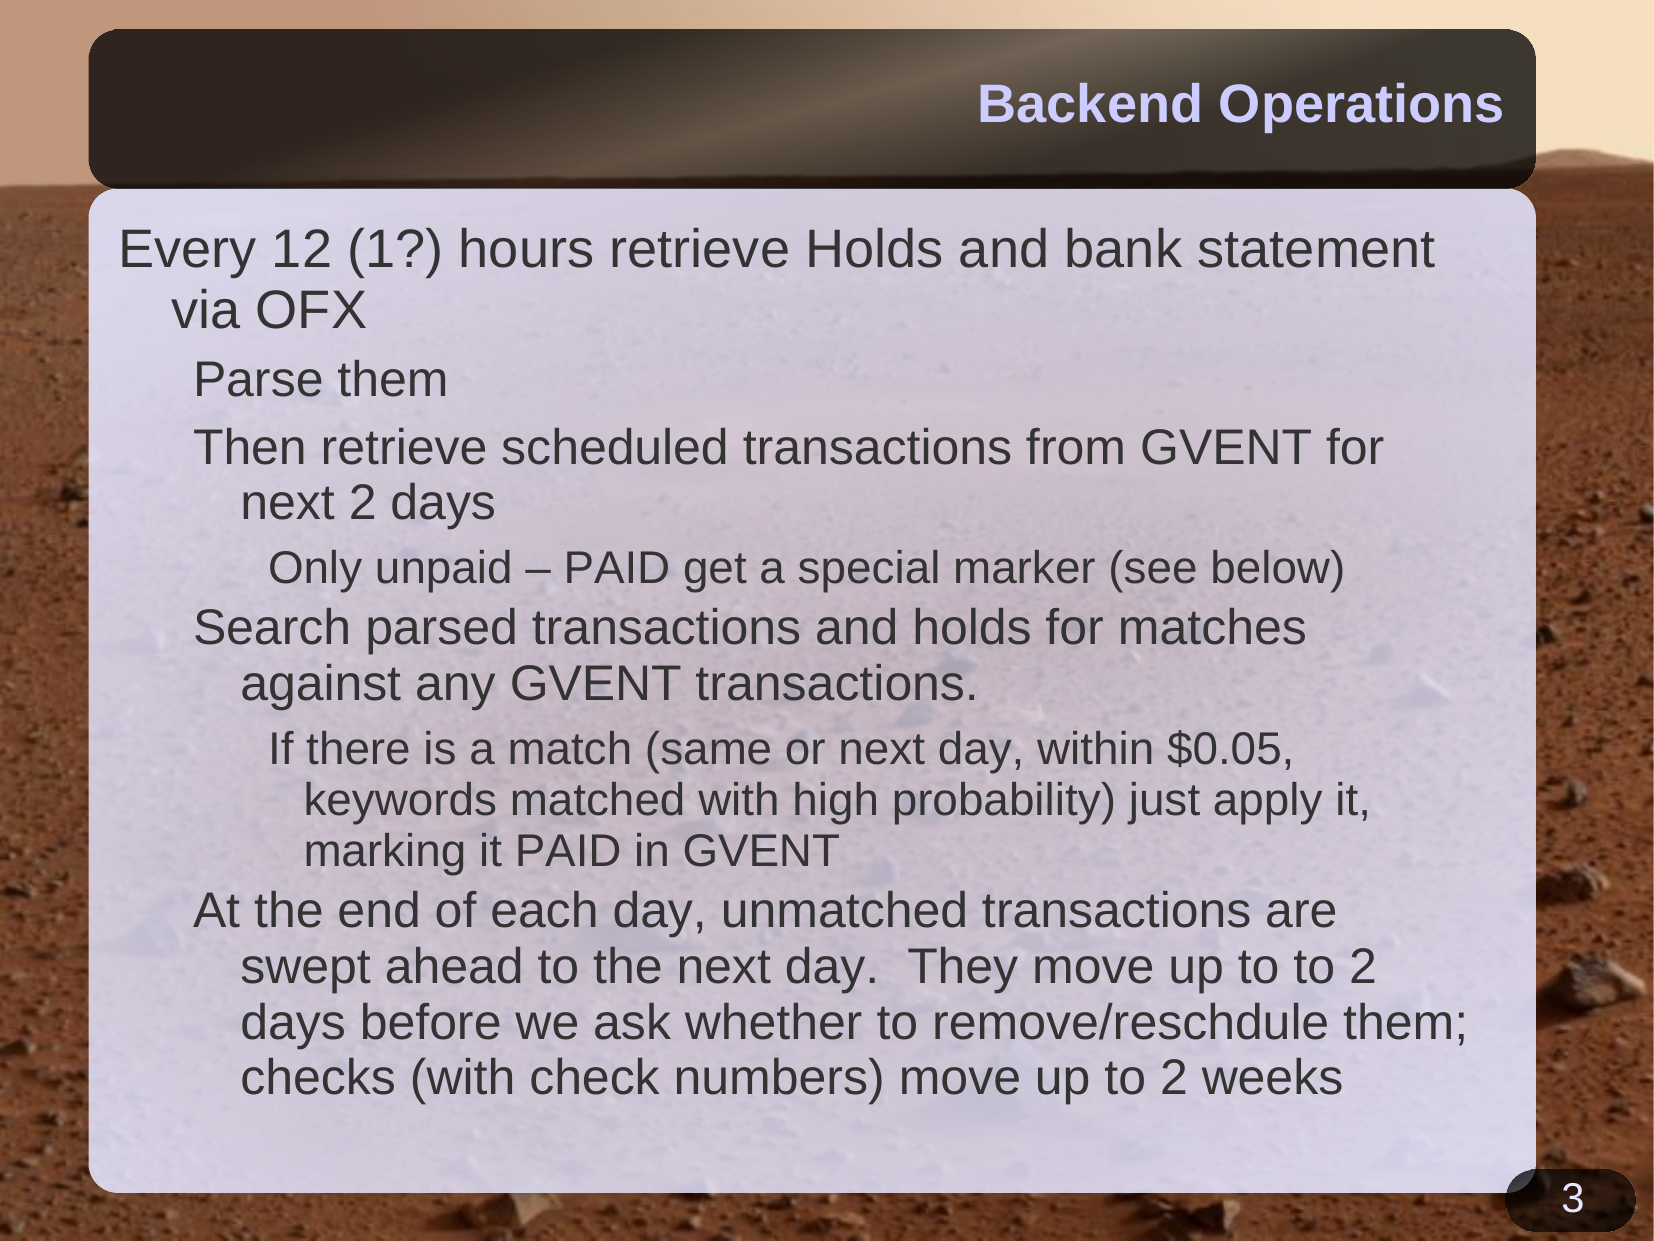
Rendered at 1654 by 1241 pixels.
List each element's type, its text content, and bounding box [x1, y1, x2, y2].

picture [0, 0, 1654, 1241]
title Backend Operations [118, 59, 1506, 148]
list Every 12 (1?) hours retrieve Holds and bank statement via OFX Parse them Then retrieve scheduled transactions from GVENT for next 2 days Only unpaid – PAID get a special marker (see below) Search parsed transactions and holds for matches against any GVENT transactions. If there is a match (same or next day, within $0.05, keywords matched with high probability) just apply it, marking it PAID in GVENT At the end of each day, unmatched transactions are swept ahead to the next day. They move up to to 2 days before we ask whether to remove/reschdule them; checks (with check numbers) move up to 2 weeks [118, 218, 1477, 1164]
